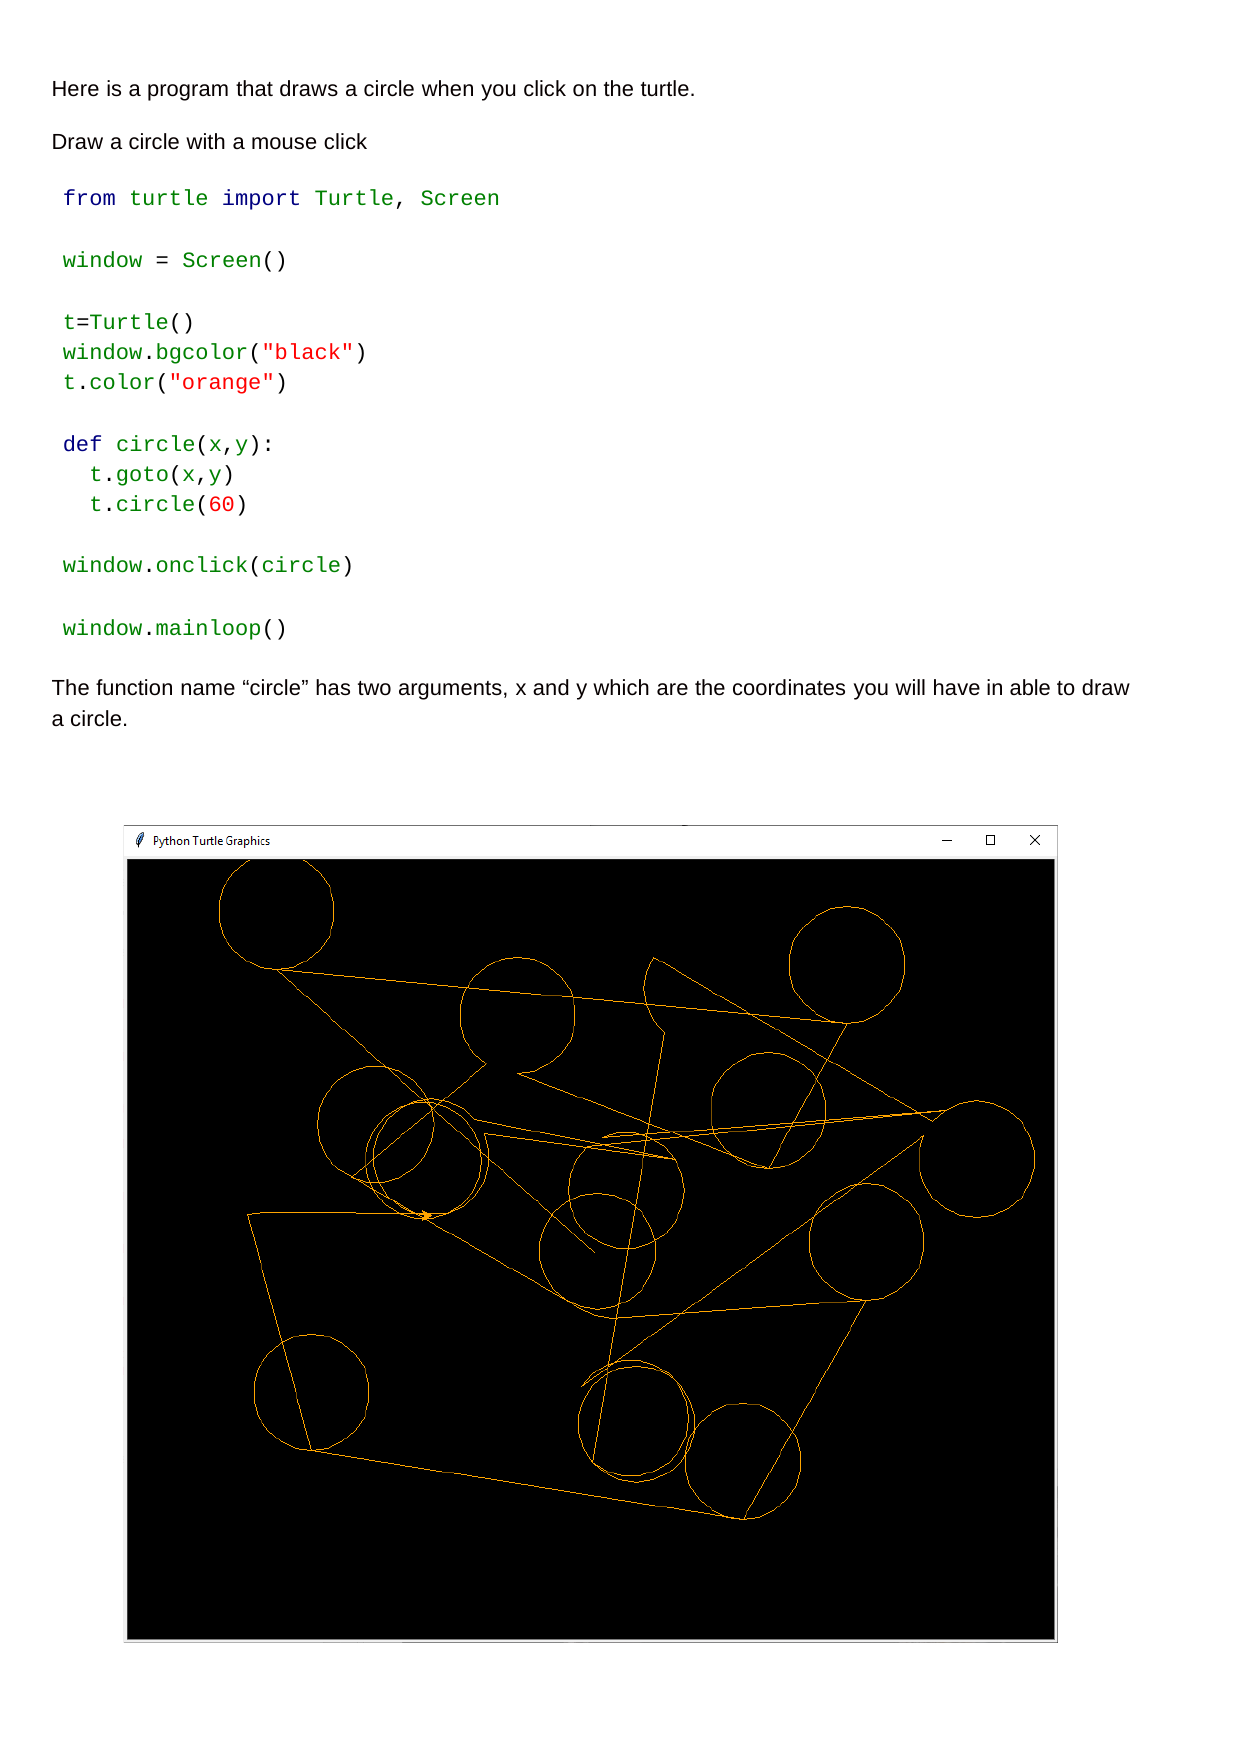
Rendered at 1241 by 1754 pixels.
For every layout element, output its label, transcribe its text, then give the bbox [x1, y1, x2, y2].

text window = Screen() [63, 248, 1194, 274]
text window.mainloop() [63, 616, 1194, 641]
text t.color("orange") [63, 370, 1194, 396]
text window.onclick(circle) [63, 553, 1194, 579]
text t.goto(x,y) [63, 462, 1194, 488]
text def circle(x,y): [63, 432, 1194, 458]
text window.bgcolor("black") [63, 340, 1194, 366]
text The function name “circle” has two arguments, x and y which are the coordinates you will have in able to draw a circle. [51, 675, 1138, 731]
text t=Turtle() [63, 310, 1194, 336]
text Here is a program that draws a circle when you click on the turtle. [51, 76, 1194, 101]
text from turtle import Turtle, Screen [63, 186, 1194, 212]
text t.circle(60) [63, 492, 1194, 517]
text Draw a circle with a mouse click [51, 129, 1194, 154]
picture [123, 825, 1058, 1643]
